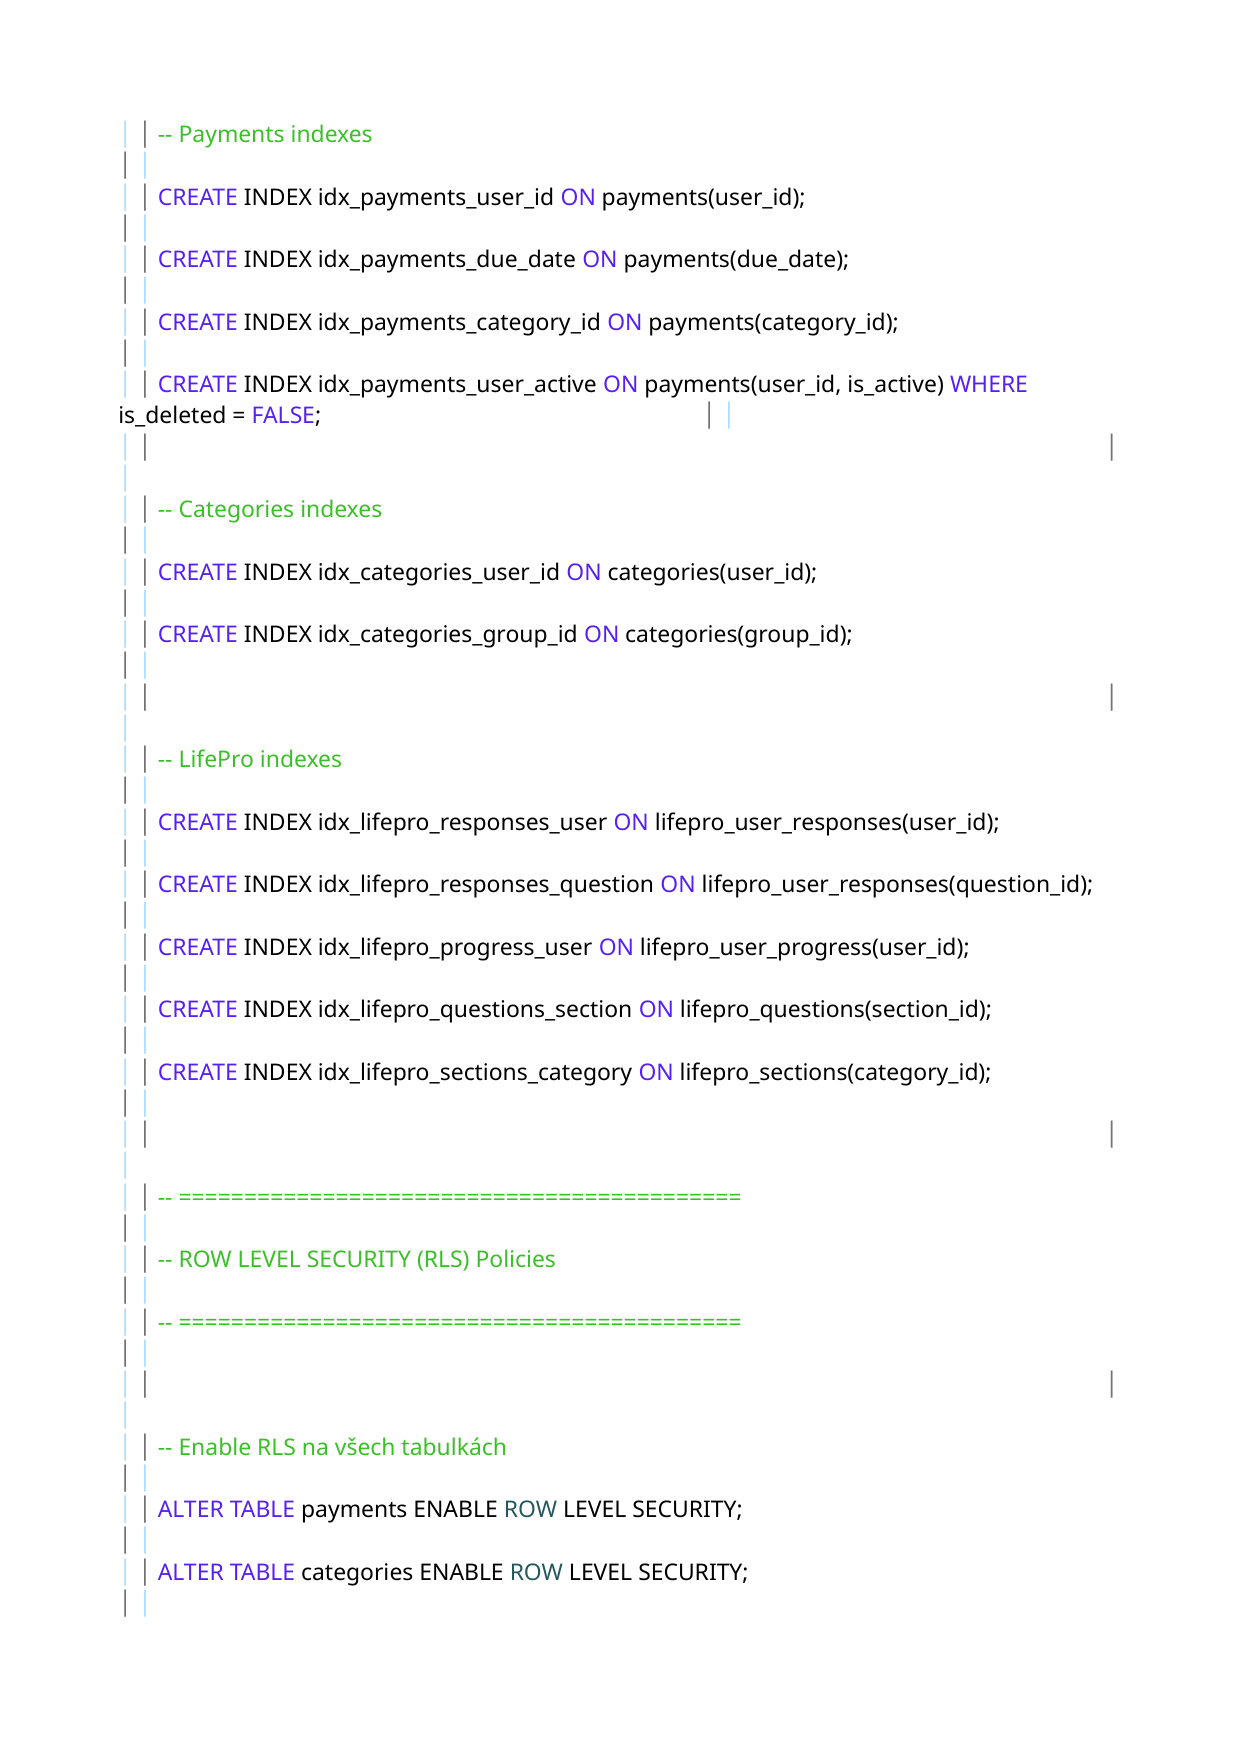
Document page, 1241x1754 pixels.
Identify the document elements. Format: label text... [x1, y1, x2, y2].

text │ │ CREATE INDEX idx_lifepro_sections_category ON lifepro_sections(category_id); │ │ [118, 1056, 1122, 1118]
text │ │ CREATE INDEX idx_categories_user_id ON categories(user_id); │ │ [118, 556, 1122, 618]
text │ │ ALTER TABLE categories ENABLE ROW LEVEL SECURITY; │ │ [118, 1556, 1122, 1618]
text │ │ CREATE INDEX idx_payments_user_active ON payments(user_id, is_active) WHERE is_deleted = FALSE; │ │ [118, 368, 1122, 431]
text │ │ │ │ [118, 1368, 1122, 1431]
text │ │ CREATE INDEX idx_lifepro_responses_user ON lifepro_user_responses(user_id); │ │ [118, 806, 1122, 868]
text │ │ -- =========================================== │ │ [118, 1181, 1122, 1243]
text │ │ -- LifePro indexes │ │ [118, 743, 1122, 806]
text │ │ CREATE INDEX idx_payments_category_id ON payments(category_id); │ │ [118, 306, 1122, 368]
text │ │ -- ROW LEVEL SECURITY (RLS) Policies │ │ [118, 1243, 1122, 1306]
text │ │ CREATE INDEX idx_lifepro_progress_user ON lifepro_user_progress(user_id); │ │ [118, 931, 1122, 993]
text │ │ CREATE INDEX idx_payments_due_date ON payments(due_date); │ │ [118, 243, 1122, 306]
text │ │ -- Enable RLS na všech tabulkách │ │ [118, 1431, 1122, 1493]
text │ │ │ │ [118, 431, 1122, 493]
text │ │ CREATE INDEX idx_lifepro_responses_question ON lifepro_user_responses(question_id); │ │ [118, 868, 1122, 931]
text │ │ │ │ [118, 681, 1122, 743]
text │ │ -- Categories indexes │ │ [118, 493, 1122, 556]
text │ │ -- =========================================== │ │ [118, 1306, 1122, 1368]
text │ │ CREATE INDEX idx_payments_user_id ON payments(user_id); │ │ [118, 181, 1122, 243]
text │ │ CREATE INDEX idx_categories_group_id ON categories(group_id); │ │ [118, 618, 1122, 681]
text │ │ │ │ [118, 1118, 1122, 1181]
text │ │ CREATE INDEX idx_lifepro_questions_section ON lifepro_questions(section_id); │ │ [118, 993, 1122, 1056]
text │ │ ALTER TABLE payments ENABLE ROW LEVEL SECURITY; │ │ [118, 1493, 1122, 1556]
text │ │ -- Payments indexes │ │ [118, 118, 1122, 181]
